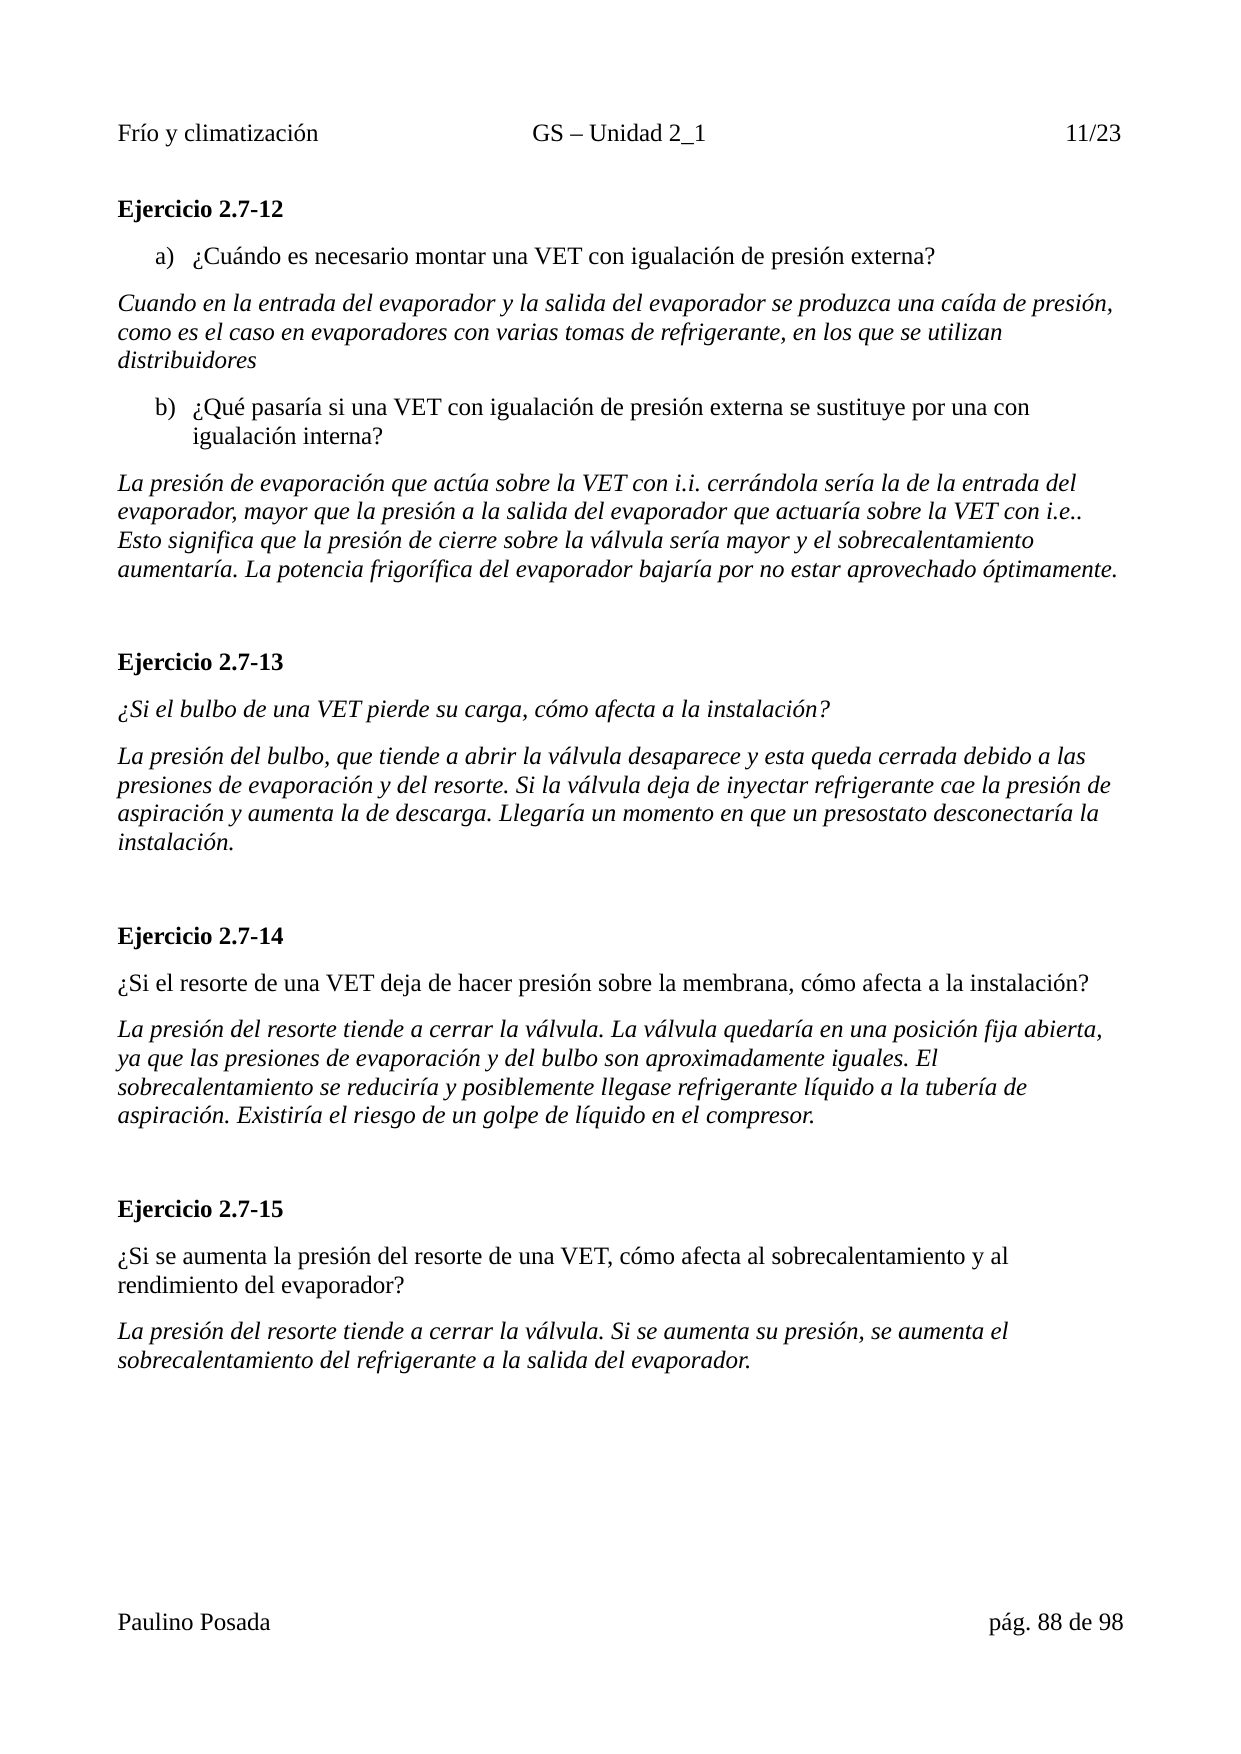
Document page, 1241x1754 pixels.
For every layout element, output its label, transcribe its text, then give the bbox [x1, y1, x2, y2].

list ¿Qué pasaría si una VET con igualación de presión externa se sustituye por una con igualación interna? [155, 392, 1123, 450]
text ¿Si el bulbo de una VET pierde su carga, cómo afecta a la instalación? [117, 694, 1123, 723]
text Ejercicio 2.7-14 [117, 921, 1123, 949]
text ¿Si se aumenta la presión del resorte de una VET, cómo afecta al sobrecalentamiento y al rendimiento del evaporador? [117, 1241, 1123, 1298]
text La presión del resorte tiende a cerrar la válvula. Si se aumenta su presión, se aumenta el sobrecalentamiento del refrigerante a la salida del evaporador. [117, 1316, 1123, 1374]
text Ejercicio 2.7-12 [117, 194, 1123, 223]
text La presión del bulbo, que tiende a abrir la válvula desaparece y esta queda cerrada debido a las presiones de evaporación y del resorte. Si la válvula deja de inyectar refrigerante cae la presión de aspiración y aumenta la de descarga. Llegaría un momento en que un presostato desconectaría la instalación. [117, 741, 1123, 856]
text Cuando en la entrada del evaporador y la salida del evaporador se produzca una caída de presión, como es el caso en evaporadores con varias tomas de refrigerante, en los que se utilizan distribuidores [117, 288, 1123, 374]
text ¿Si el resorte de una VET deja de hacer presión sobre la membrana, cómo afecta a la instalación? [117, 968, 1123, 996]
text La presión de evaporación que actúa sobre la VET con i.i. cerrándola sería la de la entrada del evaporador, mayor que la presión a la salida del evaporador que actuaría sobre la VET con i.e.. Esto significa que la presión de cierre sobre la válvula sería mayor y el sobrecalentamiento aumentaría. La potencia frigorífica del evaporador bajaría por no estar aprovechado óptimamente. [117, 468, 1123, 583]
text La presión del resorte tiende a cerrar la válvula. La válvula quedaría en una posición fija abierta, ya que las presiones de evaporación y del bulbo son aproximadamente iguales. El sobrecalentamiento se reduciría y posiblemente llegase refrigerante líquido a la tubería de aspiración. Existiría el riesgo de un golpe de líquido en el compresor. [117, 1014, 1123, 1129]
text Ejercicio 2.7-15 [117, 1194, 1123, 1223]
text Ejercicio 2.7-13 [117, 647, 1123, 676]
list ¿Cuándo es necesario montar una VET con igualación de presión externa? [155, 241, 1123, 270]
